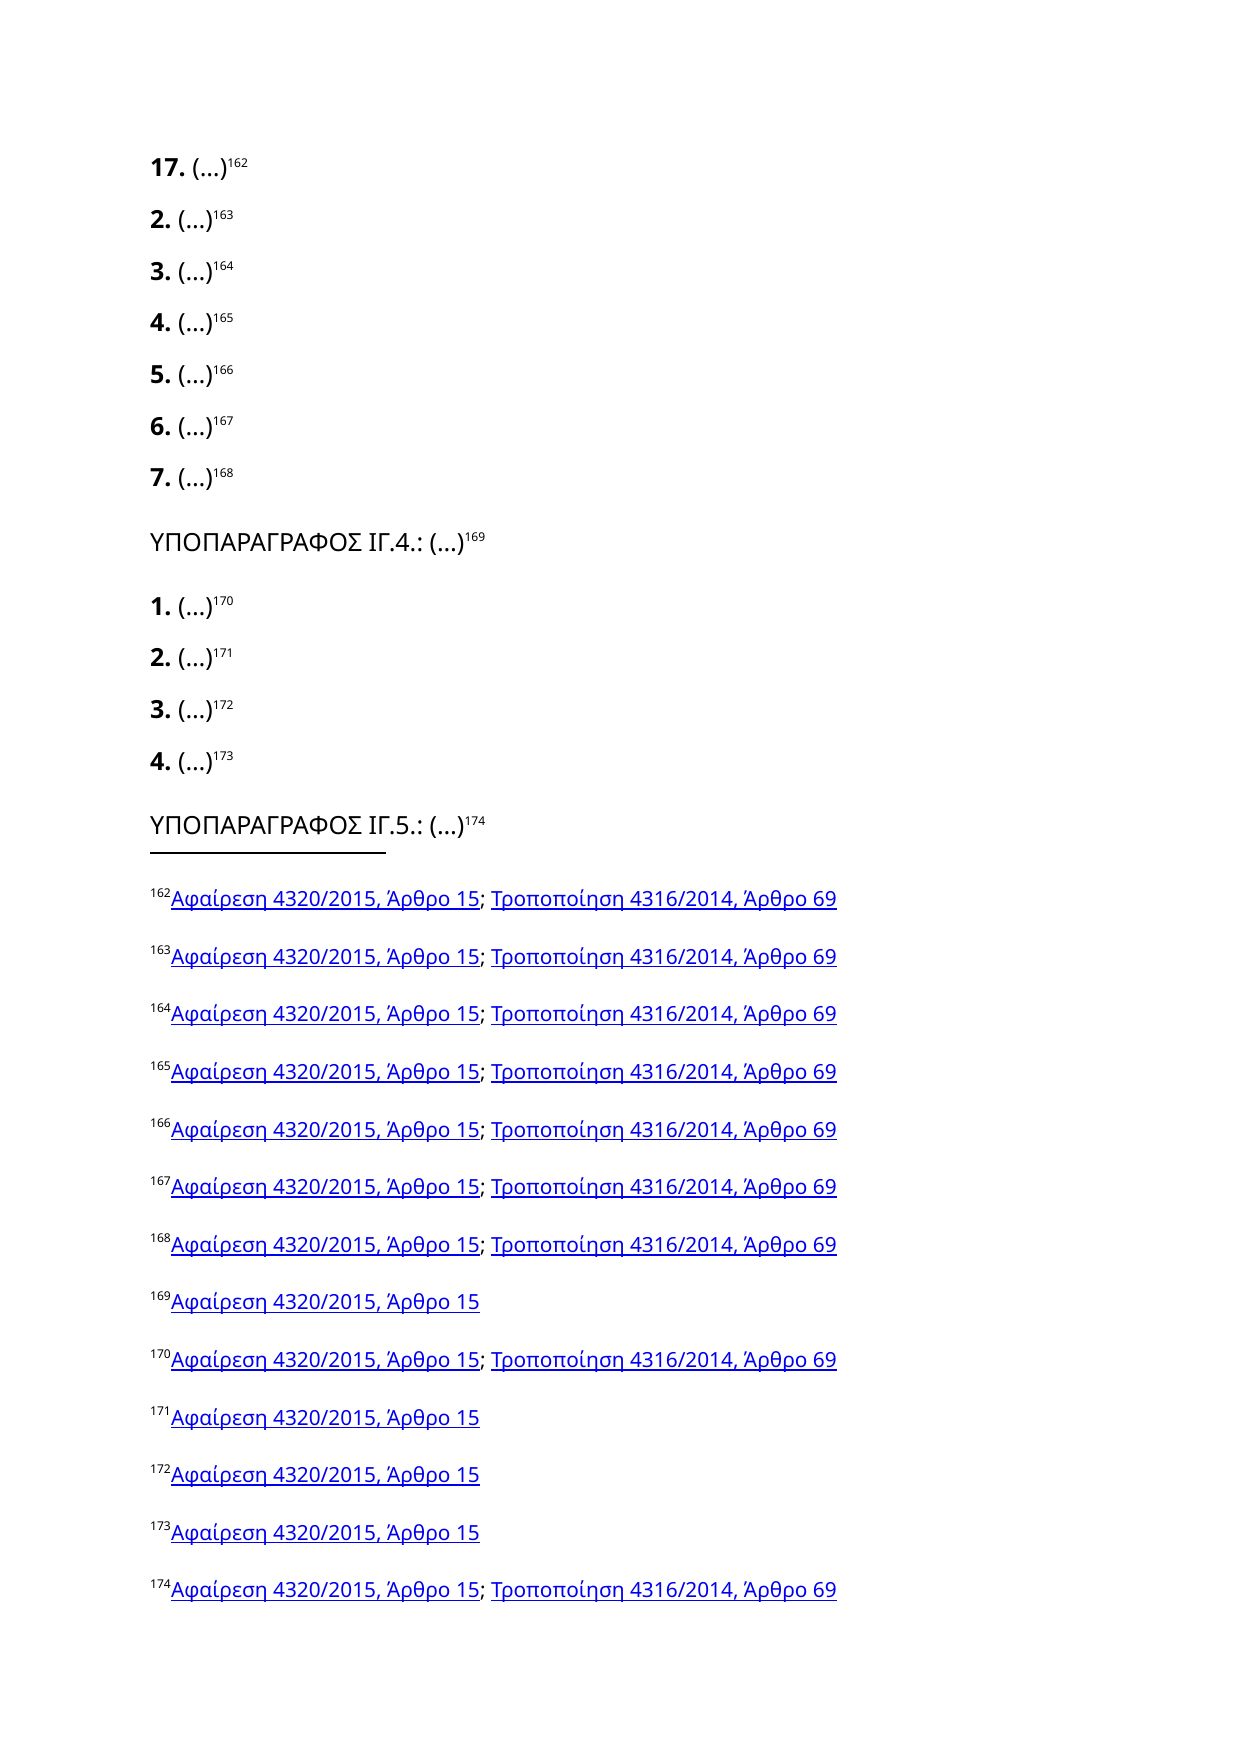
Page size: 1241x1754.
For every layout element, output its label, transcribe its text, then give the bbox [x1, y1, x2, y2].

text 2. (…) [150, 640, 1090, 674]
text 7. (…) [150, 460, 1090, 494]
text Αφαίρεση 4320/2015, Άρθρο 15; Τροποποίηση 4316/2014, Άρθρο 69 [150, 942, 1090, 970]
text Αφαίρεση 4320/2015, Άρθρο 15; Τροποποίηση 4316/2014, Άρθρο 69 [150, 1345, 1090, 1373]
text Αφαίρεση 4320/2015, Άρθρο 15; Τροποποίηση 4316/2014, Άρθρο 69 [150, 1115, 1090, 1143]
text 4. (…) [150, 305, 1090, 339]
text Αφαίρεση 4320/2015, Άρθρο 15 [150, 1287, 1090, 1316]
text 5. (…) [150, 357, 1090, 391]
text Αφαίρεση 4320/2015, Άρθρο 15 [150, 1460, 1090, 1489]
text 3. (…) [150, 692, 1090, 726]
text Αφαίρεση 4320/2015, Άρθρο 15; Τροποποίηση 4316/2014, Άρθρο 69 [150, 1230, 1090, 1258]
text Αφαίρεση 4320/2015, Άρθρο 15; Τροποποίηση 4316/2014, Άρθρο 69 [150, 1576, 1090, 1604]
text 2. (…) [150, 202, 1090, 236]
text 1. (…) [150, 588, 1090, 622]
text ΥΠΟΠΑΡΑΓΡΑΦΟΣ ΙΓ.4.: (…) [150, 524, 1090, 558]
text 4. (…) [150, 743, 1090, 777]
text Αφαίρεση 4320/2015, Άρθρο 15; Τροποποίηση 4316/2014, Άρθρο 69 [150, 884, 1090, 913]
text 6. (…) [150, 408, 1090, 442]
text ΥΠΟΠΑΡΑΓΡΑΦΟΣ ΙΓ.5.: (…) [150, 807, 1090, 842]
text 3. (…) [150, 253, 1090, 287]
text Αφαίρεση 4320/2015, Άρθρο 15 [150, 1518, 1090, 1546]
text Αφαίρεση 4320/2015, Άρθρο 15; Τροποποίηση 4316/2014, Άρθρο 69 [150, 1172, 1090, 1201]
text Αφαίρεση 4320/2015, Άρθρο 15 [150, 1403, 1090, 1431]
text 17. (…) [150, 150, 1090, 184]
text Αφαίρεση 4320/2015, Άρθρο 15; Τροποποίηση 4316/2014, Άρθρο 69 [150, 999, 1090, 1028]
text Αφαίρεση 4320/2015, Άρθρο 15; Τροποποίηση 4316/2014, Άρθρο 69 [150, 1057, 1090, 1086]
